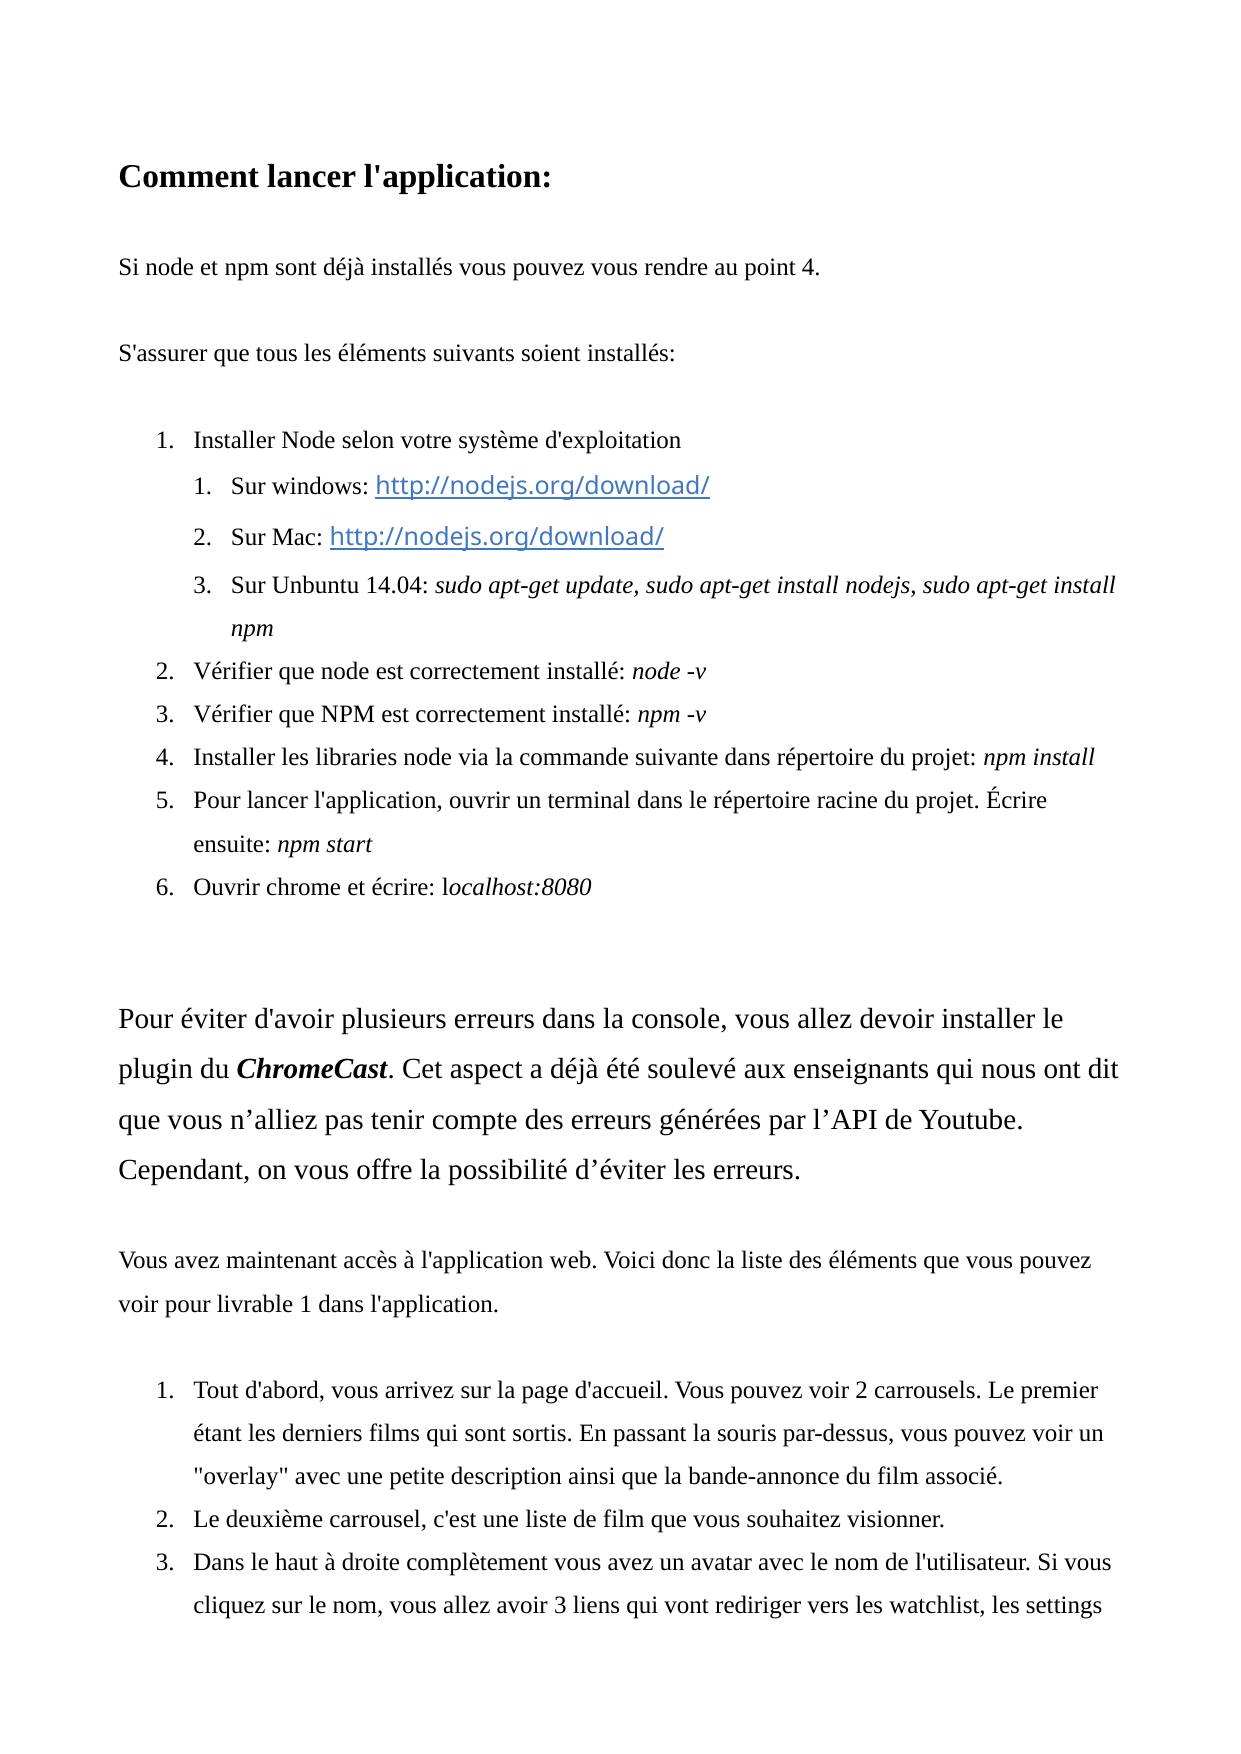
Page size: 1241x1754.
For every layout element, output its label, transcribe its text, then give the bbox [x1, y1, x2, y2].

list Vérifier que node est correctement installé: node -v [156, 656, 1122, 685]
list Sur Unbuntu 14.04: sudo apt-get update, sudo apt-get install nodejs, sudo apt-get install npm [193, 570, 1122, 642]
text Pour éviter d'avoir plusieurs erreurs dans la console, vous allez devoir installer le plugin du ChromeCast. Cet aspect a déjà été soulevé aux enseignants qui nous ont dit que vous n’alliez pas tenir compte des erreurs générées par l’API de Youtube. Cependant, on vous offre la possibilité d’éviter les erreurs. [118, 1001, 1122, 1186]
list Le deuxième carrousel, c'est une liste de film que vous souhaitez visionner. [156, 1504, 1122, 1533]
list Vérifier que NPM est correctement installé: npm -v [156, 699, 1122, 728]
list Ouvrir chrome et écrire: localhost:8080 [156, 872, 1122, 901]
list Installer les libraries node via la commande suivante dans répertoire du projet: npm install [156, 742, 1122, 771]
text S'assurer que tous les éléments suivants soient installés: [118, 338, 1122, 367]
list Sur windows: http://nodejs.org/download/ [193, 468, 1122, 502]
text Comment lancer l'application: [118, 156, 1122, 195]
list Tout d'abord, vous arrivez sur la page d'accueil. Vous pouvez voir 2 carrousels. Le premier étant les derniers films qui sont sortis. En passant la souris par-dessus, vous pouvez voir un "overlay" avec une petite description ainsi que la bande-annonce du film associé. [156, 1375, 1122, 1490]
list Installer Node selon votre système d'exploitation [156, 425, 1122, 453]
list Dans le haut à droite complètement vous avez un avatar avec le nom de l'utilisateur. Si vous cliquez sur le nom, vous allez avoir 3 liens qui vont rediriger vers les watchlist, les settings [156, 1547, 1122, 1619]
list Sur Mac: http://nodejs.org/download/ [193, 519, 1122, 553]
text Si node et npm sont déjà installés vous pouvez vous rendre au point 4. [118, 252, 1122, 281]
list Pour lancer l'application, ouvrir un terminal dans le répertoire racine du projet. Écrire ensuite: npm start [156, 786, 1122, 857]
text Vous avez maintenant accès à l'application web. Voici donc la liste des éléments que vous pouvez voir pour livrable 1 dans l'application. [118, 1246, 1122, 1317]
